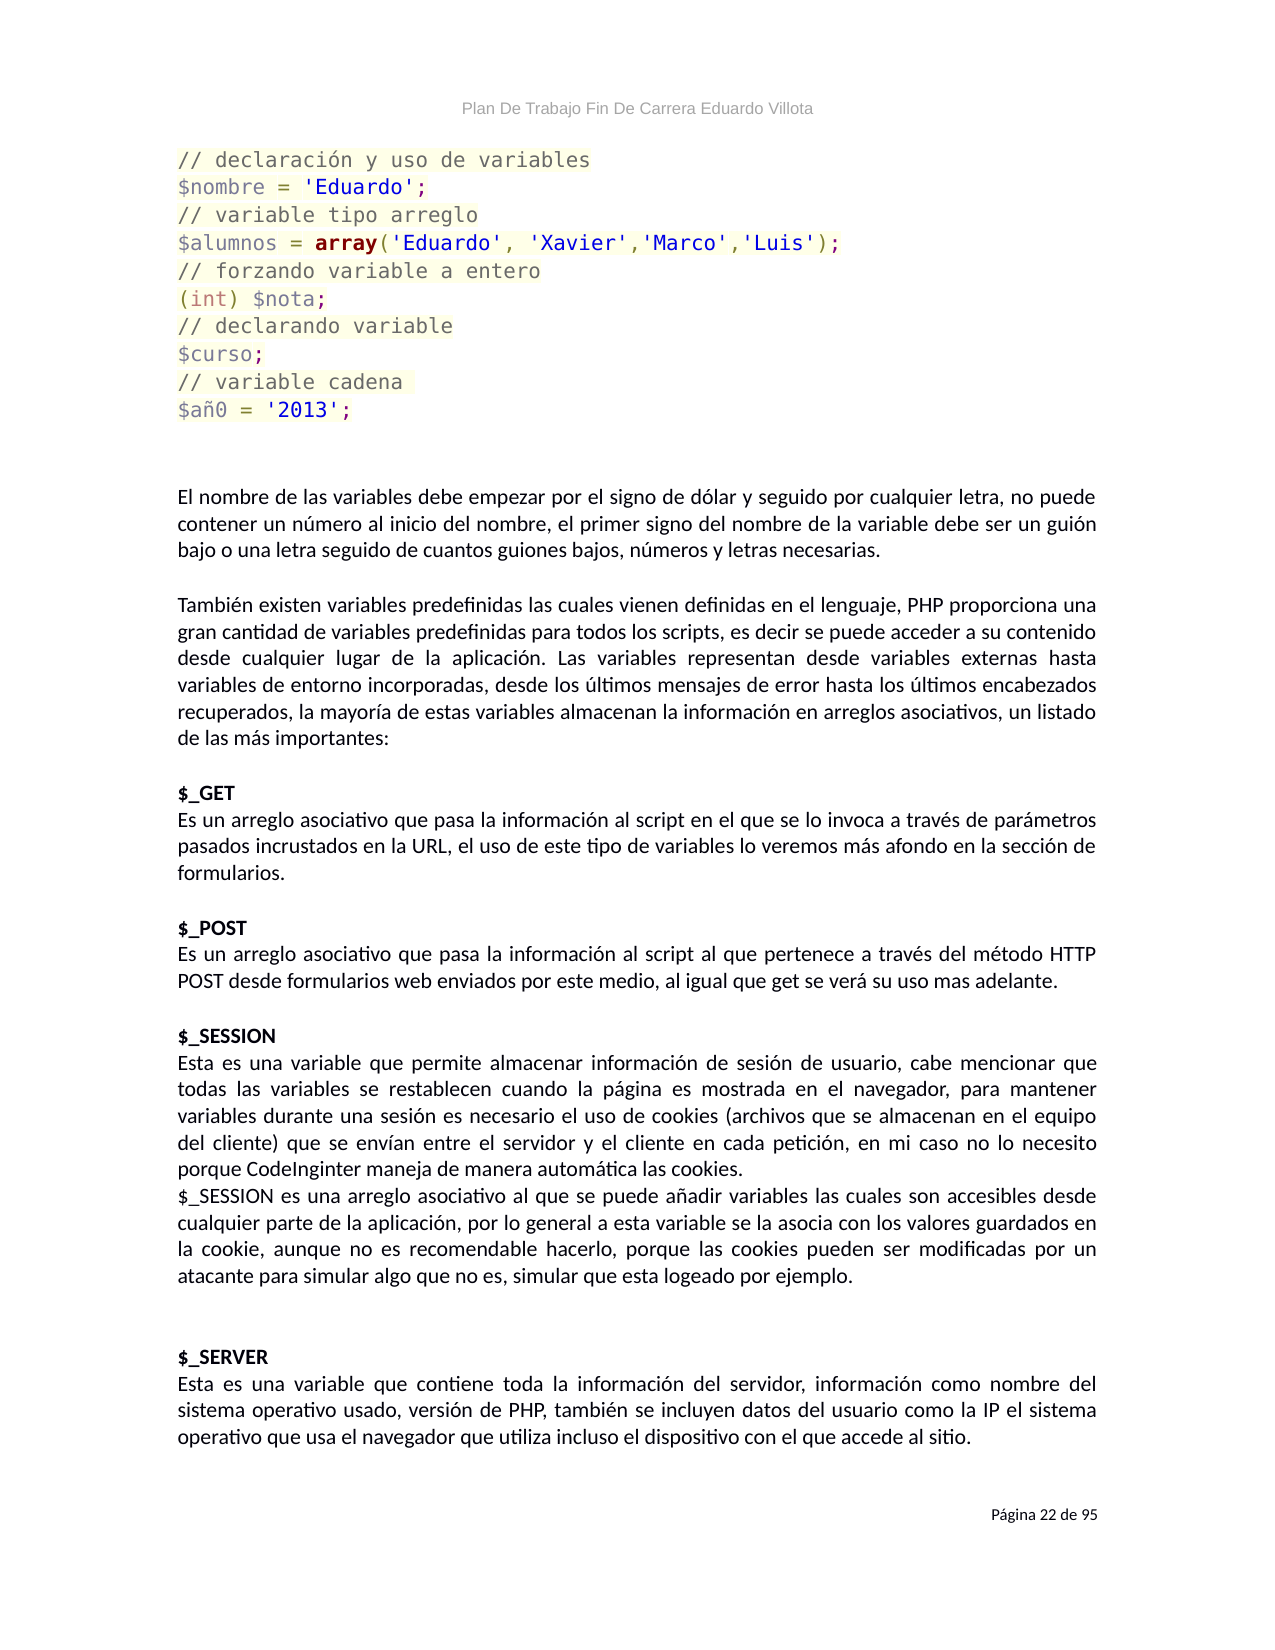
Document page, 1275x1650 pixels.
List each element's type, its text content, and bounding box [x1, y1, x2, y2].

text Es un arreglo asociativo que pasa la información al script en el que se lo invoca a través de parámetros pasados incrustados en la URL, el uso de este tipo de variables lo veremos más afondo en la sección de formularios. [177, 806, 1098, 886]
text $_SESSION [177, 1022, 1098, 1049]
text $_GET [177, 779, 1098, 806]
text // declarando variable [177, 314, 1098, 339]
text // variable cadena [177, 370, 1098, 394]
text (int) $nota; [177, 287, 1098, 311]
text Esta es una variable que permite almacenar información de sesión de usuario, cabe mencionar que todas las variables se restablecen cuando la página es mostrada en el navegador, para mantener variables durante una sesión es necesario el uso de cookies (archivos que se almacenan en el equipo del cliente) que se envían entre el servidor y el cliente en cada petición, en mi caso no lo necesito porque CodeInginter maneja de manera automática las cookies. [177, 1049, 1098, 1182]
text // declaración y uso de variables [177, 148, 1098, 172]
text // forzando variable a entero [177, 259, 1098, 283]
text $_SERVER [177, 1343, 1098, 1370]
text Es un arreglo asociativo que pasa la información al script al que pertenece a través del método HTTP POST desde formularios web enviados por este medio, al igual que get se verá su uso mas adelante. [177, 941, 1098, 994]
text $_SESSION es una arreglo asociativo al que se puede añadir variables las cuales son accesibles desde cualquier parte de la aplicación, por lo general a esta variable se la asocia con los valores guardados en la cookie, aunque no es recomendable hacerlo, porque las cookies pueden ser modificadas por un atacante para simular algo que no es, simular que esta logeado por ejemplo. [177, 1182, 1098, 1289]
text // variable tipo arreglo [177, 203, 1098, 227]
text También existen variables predefinidas las cuales vienen definidas en el lenguaje, PHP proporciona una gran cantidad de variables predefinidas para todos los scripts, es decir se puede acceder a su contenido desde cualquier lugar de la aplicación. Las variables representan desde variables externas hasta variables de entorno incorporadas, desde los últimos mensajes de error hasta los últimos encabezados recuperados, la mayoría de estas variables almacenan la información en arreglos asociativos, un listado de las más importantes: [177, 591, 1098, 751]
text $_POST [177, 914, 1098, 941]
text $curso; [177, 342, 1098, 367]
text Esta es una variable que contiene toda la información del servidor, información como nombre del sistema operativo usado, versión de PHP, también se incluyen datos del usuario como la IP el sistema operativo que usa el navegador que utiliza incluso el dispositivo con el que accede al sitio. [177, 1370, 1098, 1450]
text $nombre = 'Eduardo'; [177, 175, 1098, 200]
text $alumnos = array('Eduardo', 'Xavier','Marco','Luis'); [177, 231, 1098, 255]
text $añ0 = '2013'; [177, 398, 1098, 422]
text El nombre de las variables debe empezar por el signo de dólar y seguido por cualquier letra, no puede contener un número al inicio del nombre, el primer signo del nombre de la variable debe ser un guión bajo o una letra seguido de cuantos guiones bajos, números y letras necesarias. [177, 483, 1098, 563]
